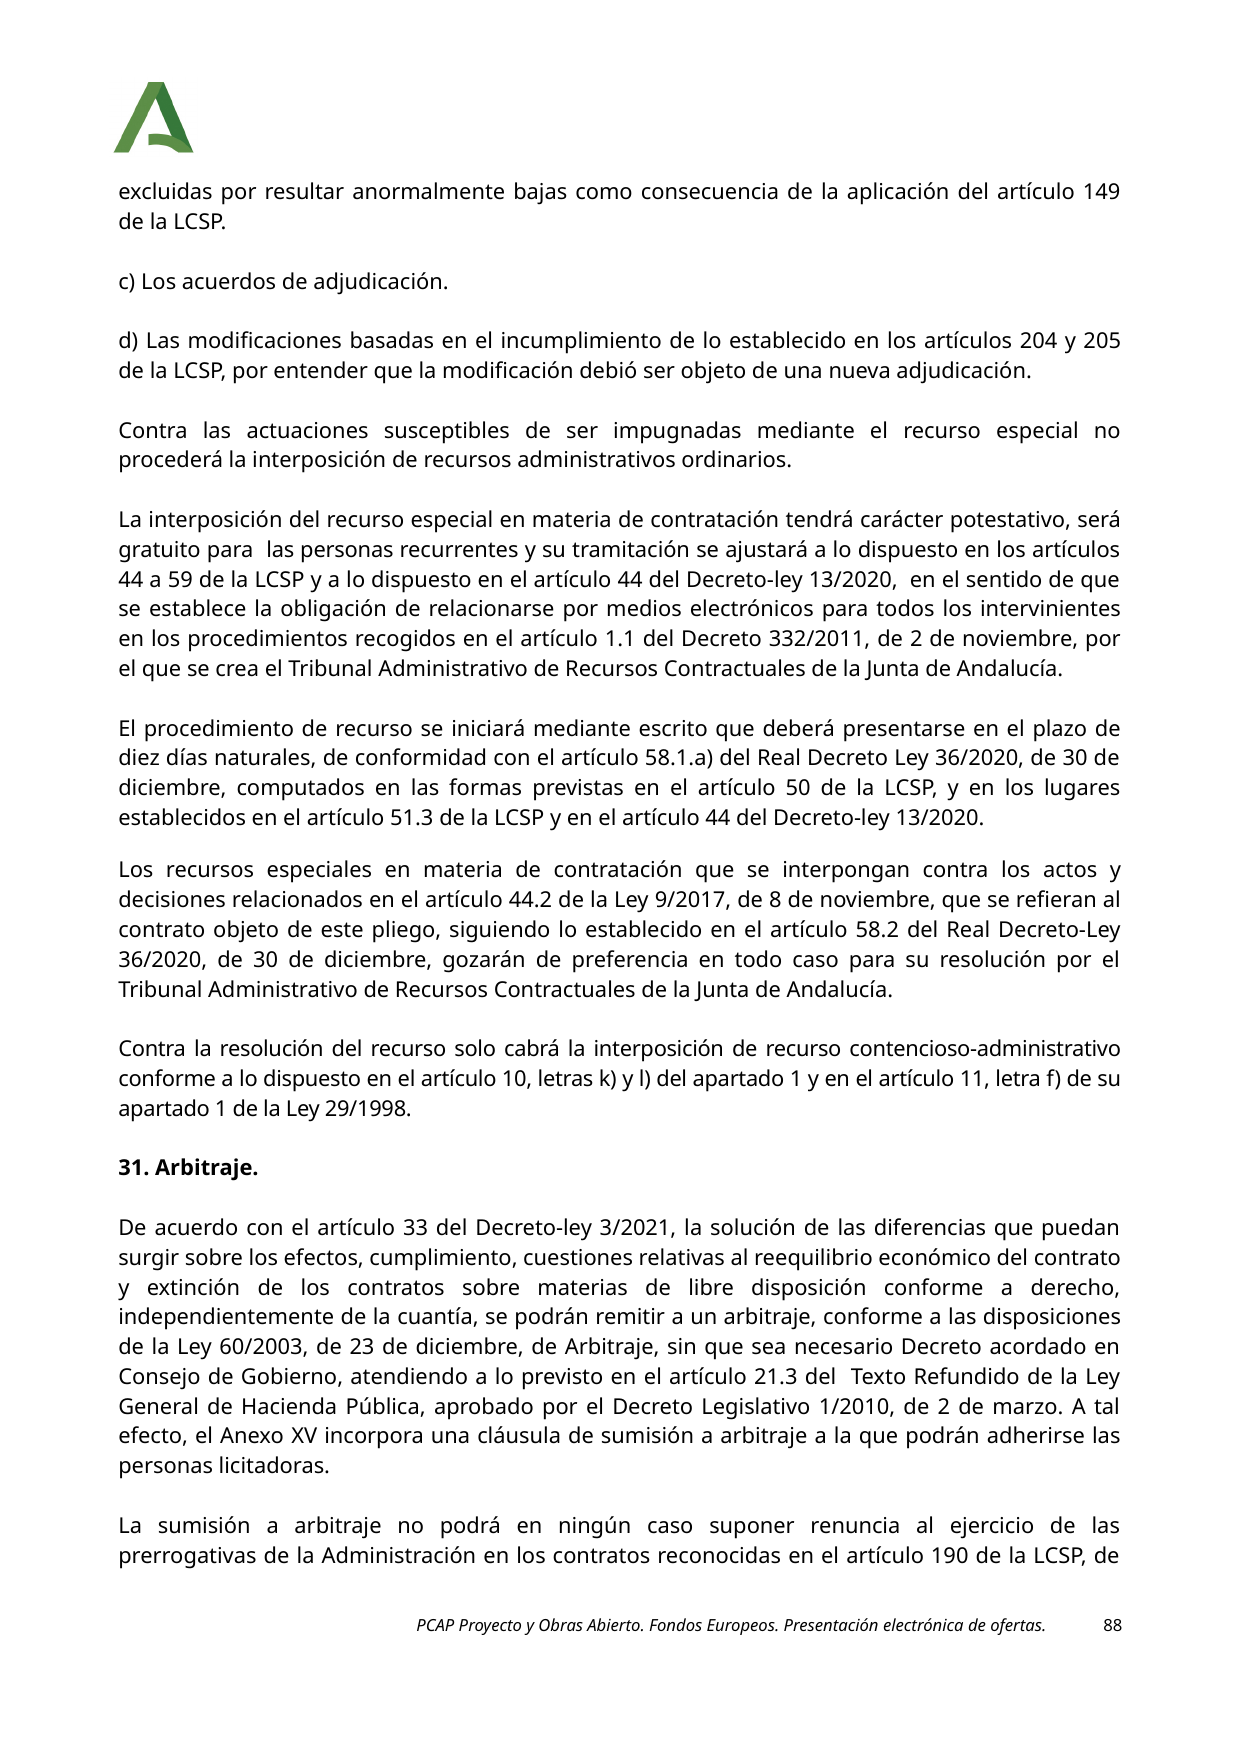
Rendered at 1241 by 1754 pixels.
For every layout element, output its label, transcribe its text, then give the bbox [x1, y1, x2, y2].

subtitle 31. Arbitraje. [118, 1152, 1122, 1182]
text Los recursos especiales en materia de contratación que se interpongan contra los actos y decisiones relacionados en el artículo 44.2 de la Ley 9/2017, de 8 de noviembre, que se refieran al contrato objeto de este pliego, siguiendo lo establecido en el artículo 58.2 del Real Decreto-Ley 36/2020, de 30 de diciembre, gozarán de preferencia en todo caso para su resolución por el Tribunal Administrativo de Recursos Contractuales de la Junta de Andalucía. [118, 854, 1122, 1003]
text Contra las actuaciones susceptibles de ser impugnadas mediante el recurso especial no procederá la interposición de recursos administrativos ordinarios. [118, 415, 1122, 474]
picture [109, 77, 198, 157]
text El procedimiento de recurso se iniciará mediante escrito que deberá presentarse en el plazo de diez días naturales, de conformidad con el artículo 58.1.a) del Real Decreto Ley 36/2020, de 30 de diciembre, computados en las formas previstas en el artículo 50 de la LCSP, y en los lugares establecidos en el artículo 51.3 de la LCSP y en el artículo 44 del Decreto-ley 13/2020. [118, 713, 1122, 832]
text Contra la resolución del recurso solo cabrá la interposición de recurso contencioso-administrativo conforme a lo dispuesto en el artículo 10, letras k) y l) del apartado 1 y en el artículo 11, letra f) de su apartado 1 de la Ley 29/1998. [118, 1033, 1122, 1123]
text d) Las modificaciones basadas en el incumplimiento de lo establecido en los artículos 204 y 205 de la LCSP, por entender que la modificación debió ser objeto de una nueva adjudicación. [118, 325, 1122, 385]
text La sumisión a arbitraje no podrá en ningún caso suponer renuncia al ejercicio de las prerrogativas de la Administración en los contratos reconocidas en el artículo 190 de la LCSP, de [118, 1510, 1122, 1569]
text excluidas por resultar anormalmente bajas como consecuencia de la aplicación del artículo 149 de la LCSP. [118, 176, 1122, 236]
text La interposición del recurso especial en materia de contratación tendrá carácter potestativo, será gratuito para las personas recurrentes y su tramitación se ajustará a lo dispuesto en los artículos 44 a 59 de la LCSP y a lo dispuesto en el artículo 44 del Decreto-ley 13/2020, en el sentido de que se establece la obligación de relacionarse por medios electrónicos para todos los intervinientes en los procedimientos recogidos en el artículo 1.1 del Decreto 332/2011, de 2 de noviembre, por el que se crea el Tribunal Administrativo de Recursos Contractuales de la Junta de Andalucía. [118, 504, 1122, 683]
text De acuerdo con el artículo 33 del Decreto-ley 3/2021, la solución de las diferencias que puedan surgir sobre los efectos, cumplimiento, cuestiones relativas al reequilibrio económico del contrato y extinción de los contratos sobre materias de libre disposición conforme a derecho, independientemente de la cuantía, se podrán remitir a un arbitraje, conforme a las disposiciones de la Ley 60/2003, de 23 de diciembre, de Arbitraje, sin que sea necesario Decreto acordado en Consejo de Gobierno, atendiendo a lo previsto en el artículo 21.3 del Texto Refundido de la Ley General de Hacienda Pública, aprobado por el Decreto Legislativo 1/2010, de 2 de marzo. A tal efecto, el Anexo XV incorpora una cláusula de sumisión a arbitraje a la que podrán adherirse las personas licitadoras. [118, 1212, 1122, 1480]
text c) Los acuerdos de adjudicación. [118, 266, 1122, 296]
